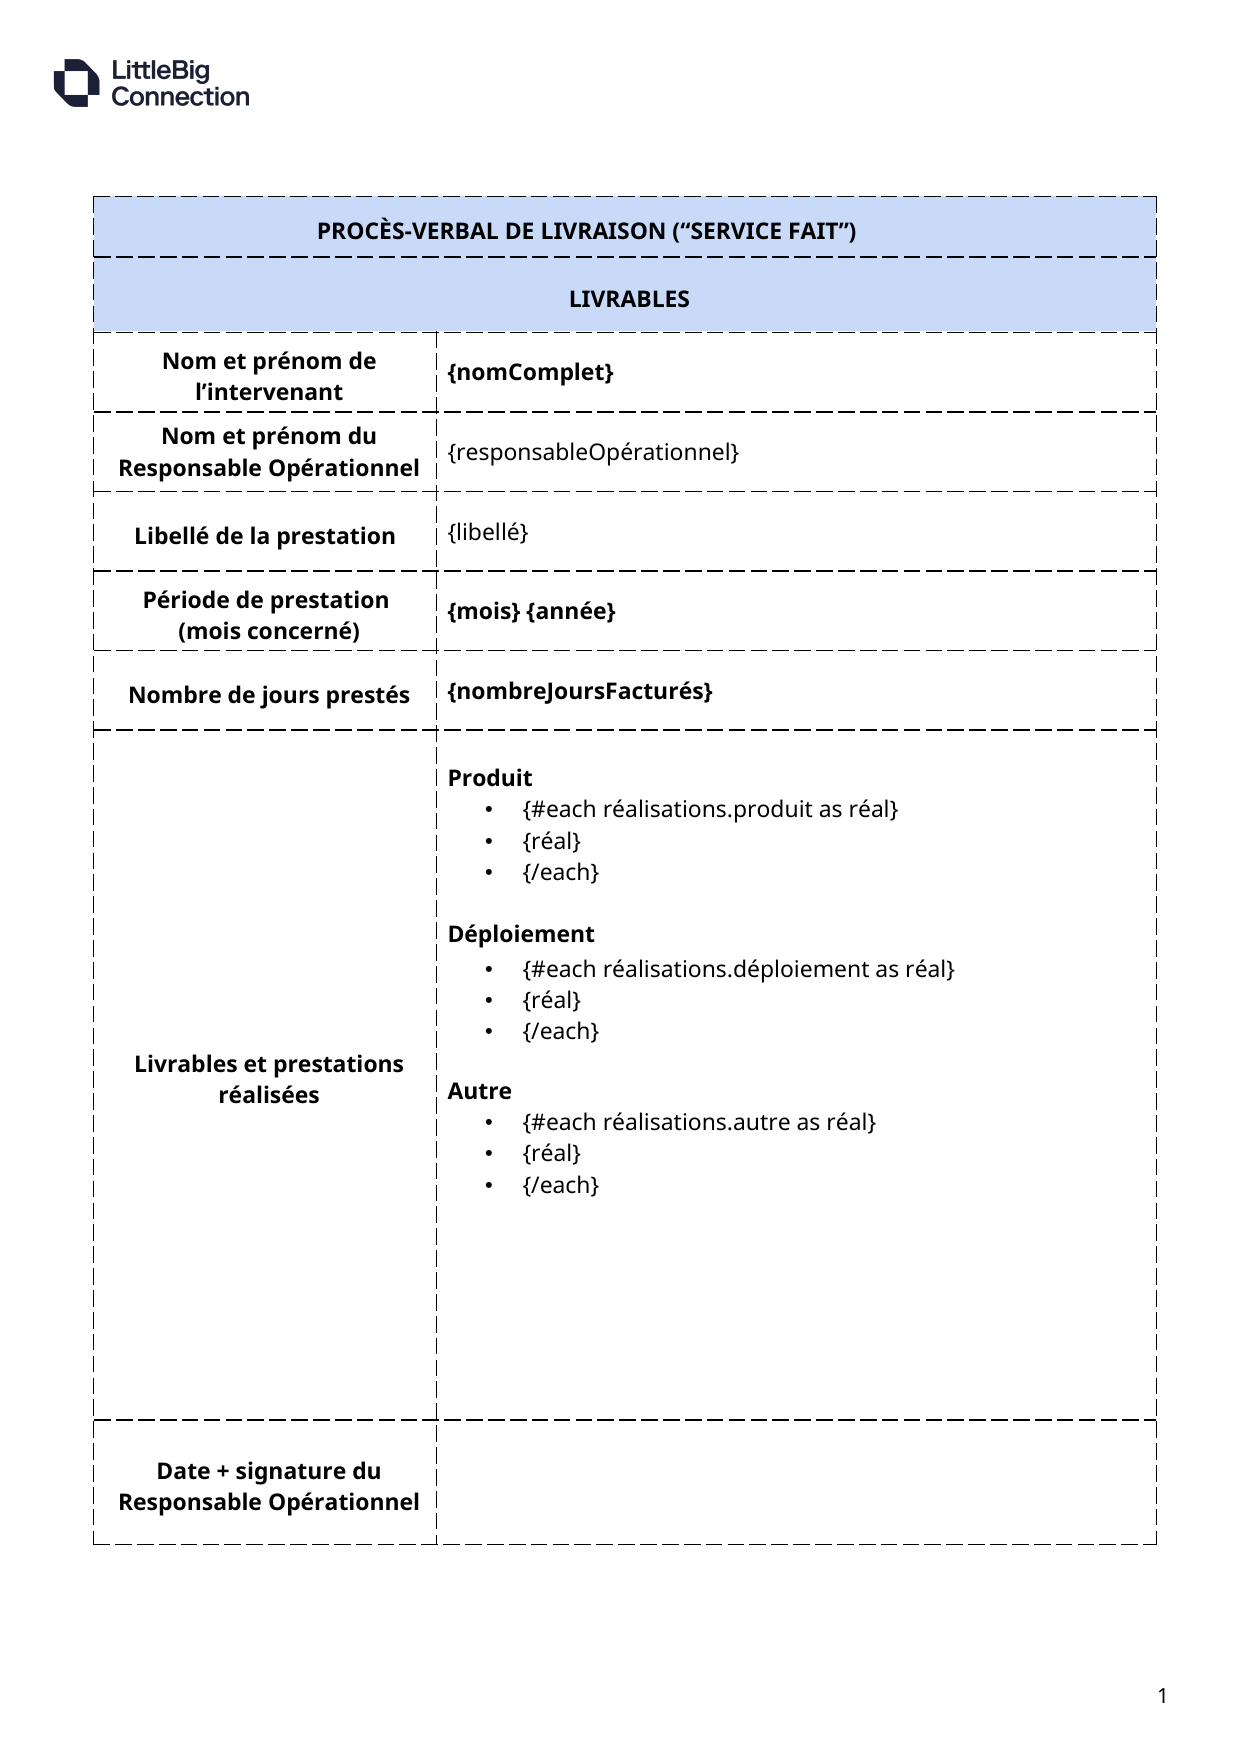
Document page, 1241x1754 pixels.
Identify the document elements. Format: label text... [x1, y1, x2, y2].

table_cell Produit {#each réalisations.produit as réal} {réal} {/each} Déploiement {#each réalisations.déploiement as réal} {réal} {/each} Autre {#each réalisations.autre as réal} {réal} {/each} [436, 729, 1156, 1419]
table_cell Livrables et prestations réalisées [94, 729, 436, 1419]
table_cell Période de prestation (mois concerné) [94, 570, 436, 650]
table_cell Nombre de jours prestés [94, 650, 436, 729]
table_cell LIVRABLES [94, 256, 1156, 331]
table_cell Nom et prénom du Responsable Opérationnel [94, 411, 436, 491]
table_cell Libellé de la prestation [94, 491, 436, 570]
table_cell {mois} {année} [436, 570, 1156, 650]
table_cell [436, 1419, 1156, 1544]
table_cell Date + signature du Responsable Opérationnel [94, 1419, 436, 1544]
table_cell {libellé} [436, 491, 1156, 570]
table_cell {nombreJoursFacturés} [436, 650, 1156, 729]
table_cell Nom et prénom de l’intervenant [94, 331, 436, 411]
picture [53, 59, 249, 107]
table_header PROCÈS-VERBAL DE LIVRAISON (“SERVICE FAIT”) [94, 196, 1156, 256]
table_cell {nomComplet} [436, 331, 1156, 411]
table_cell {responsableOpérationnel} [436, 411, 1156, 491]
